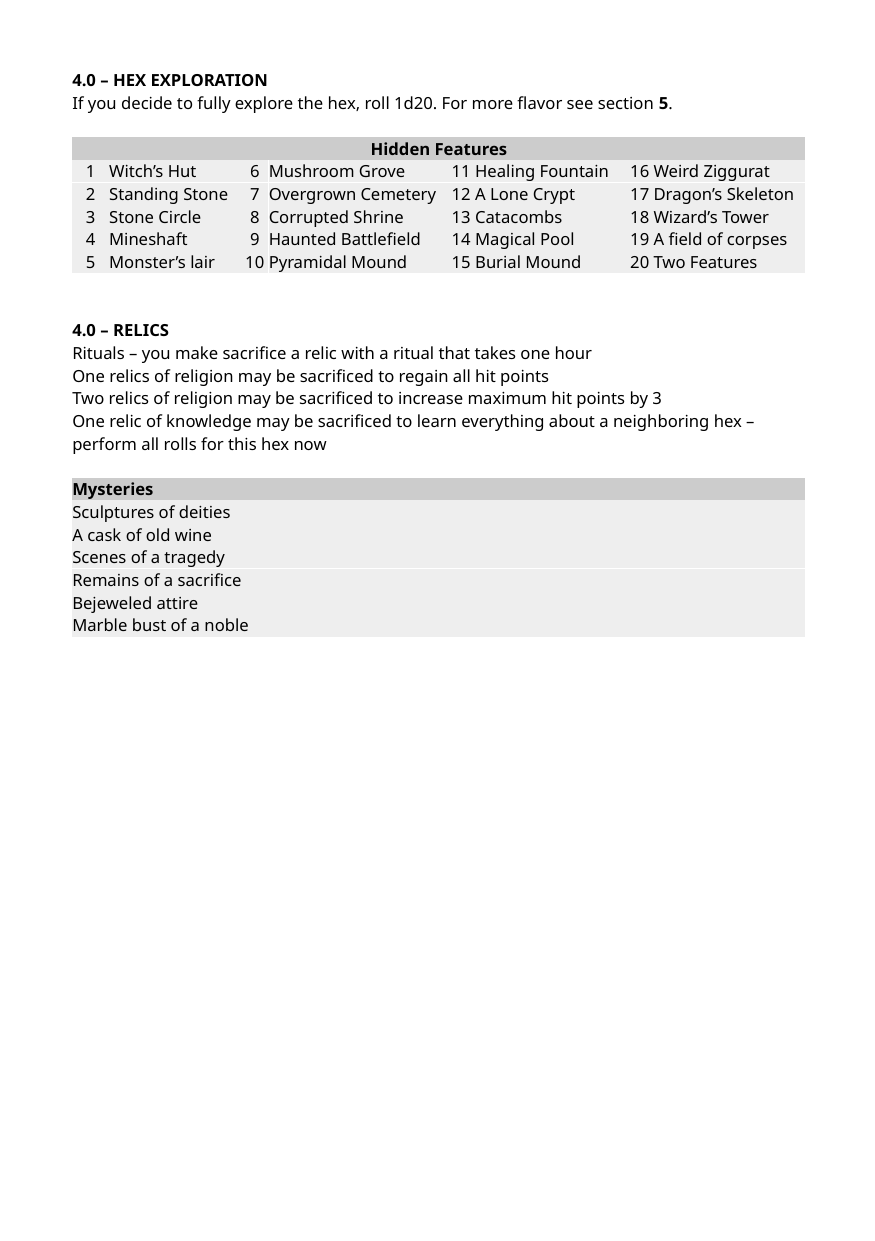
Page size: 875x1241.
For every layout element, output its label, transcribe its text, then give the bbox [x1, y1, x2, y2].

table_cell A cask of old wine [72, 523, 805, 546]
table_cell 3 [72, 205, 109, 228]
table_cell 8 [241, 205, 268, 228]
table_cell 10 [241, 251, 268, 273]
table_cell Healing Fountain [475, 160, 626, 182]
text Rituals – you make sacrifice a relic with a ritual that takes one hour [72, 341, 806, 364]
table_cell Haunted Battlefield [269, 228, 447, 251]
table_cell 15 [447, 251, 475, 273]
table_cell Sculptures of deities [72, 500, 805, 523]
table_cell 1 [72, 160, 109, 182]
text One relics of religion may be sacrificed to regain all hit points [72, 364, 806, 387]
table_cell Weird Ziggurat [653, 160, 805, 182]
table_cell 14 [447, 228, 475, 251]
table_cell 16 [626, 160, 653, 182]
table_cell Pyramidal Mound [269, 251, 447, 273]
table_cell Stone Circle [109, 205, 241, 228]
table_cell Witch’s Hut [109, 160, 241, 182]
table_cell 7 [241, 183, 268, 205]
table_cell Bejeweled attire [72, 591, 805, 614]
table_cell 9 [241, 228, 268, 251]
table_header Mysteries [72, 478, 805, 500]
table_cell 17 [626, 183, 653, 205]
text One relic of knowledge may be sacrificed to learn everything about a neighboring hex – perform all rolls for this hex now [72, 409, 806, 455]
text If you decide to fully explore the hex, roll 1d20. For more flavor see section 5. [72, 92, 806, 137]
table_cell A Lone Crypt [475, 183, 626, 205]
table_cell Burial Mound [475, 251, 626, 273]
table_cell Catacombs [475, 205, 626, 228]
text Two relics of religion may be sacrificed to increase maximum hit points by 3 [72, 387, 806, 409]
table_cell Magical Pool [475, 228, 626, 251]
table_cell Overgrown Cemetery [269, 183, 447, 205]
table_cell 20 [626, 251, 653, 273]
table_cell 5 [72, 251, 109, 273]
table_cell A field of corpses [653, 228, 805, 251]
table_cell Wizard’s Tower [653, 205, 805, 228]
table_cell Corrupted Shrine [269, 205, 447, 228]
table_cell Scenes of a tragedy [72, 546, 805, 568]
table_cell 4 [72, 228, 109, 251]
table_header Hidden Features [72, 137, 805, 160]
table_cell 11 [447, 160, 475, 182]
text 4.0 – HEX EXPLORATION [72, 69, 806, 92]
table_cell Mushroom Grove [269, 160, 447, 182]
table_cell Mineshaft [109, 228, 241, 251]
text 4.0 – RELICS [72, 296, 806, 341]
table_cell 18 [626, 205, 653, 228]
table_cell 13 [447, 205, 475, 228]
table_cell Marble bust of a noble [72, 614, 805, 637]
table_cell 6 [241, 160, 268, 182]
table_cell Monster’s lair [109, 251, 241, 273]
table_cell 2 [72, 183, 109, 205]
table_cell Dragon’s Skeleton [653, 183, 805, 205]
table_cell Standing Stone [109, 183, 241, 205]
table_cell Remains of a sacrifice [72, 569, 805, 591]
table_cell Two Features [653, 251, 805, 273]
table_cell 12 [447, 183, 475, 205]
table_cell 19 [626, 228, 653, 251]
